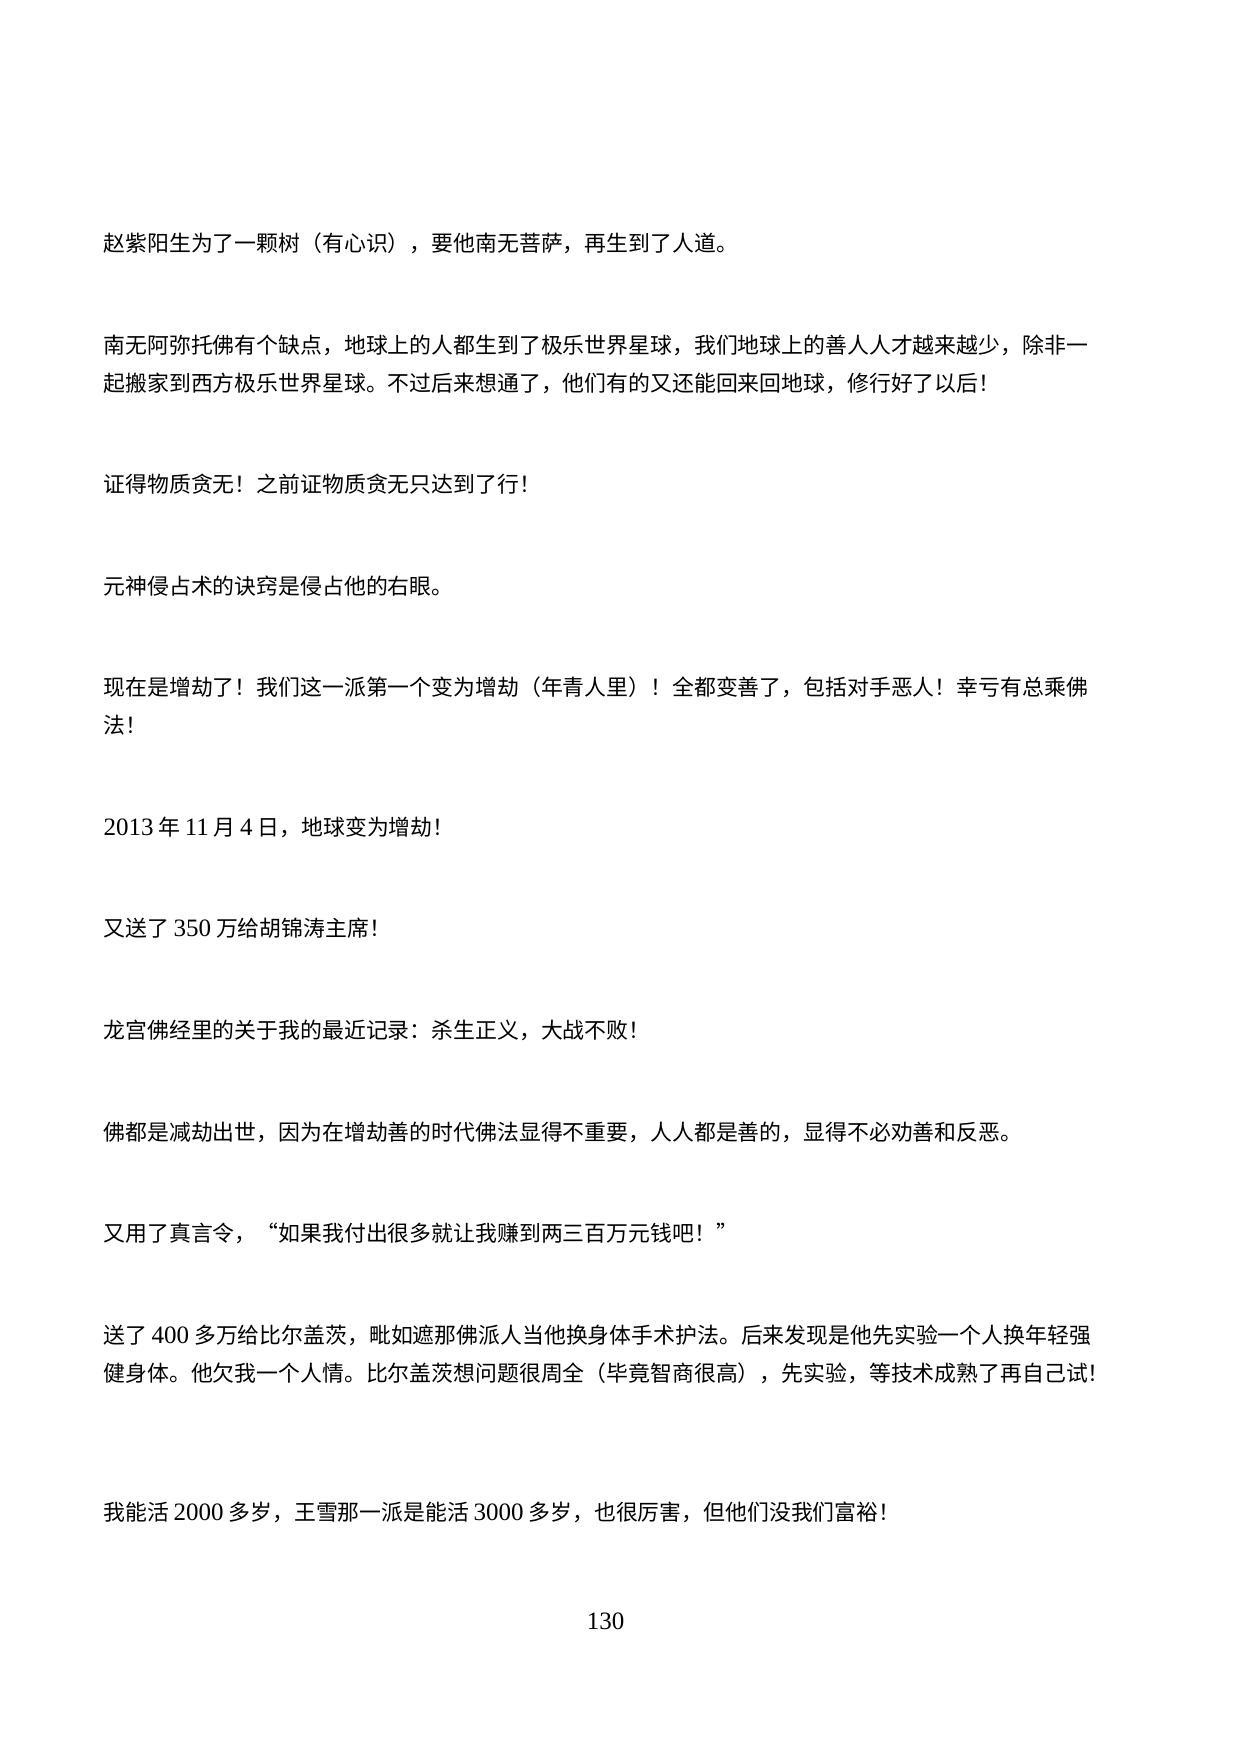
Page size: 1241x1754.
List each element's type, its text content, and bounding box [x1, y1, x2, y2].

text 2013年11月4日，地球变为增劫！ [103, 810, 1107, 841]
text 送了400多万给比尔盖茨，毗如遮那佛派人当他换身体手术护法。后来发现是他先实验一个人换年轻强健身体。他欠我一个人情。比尔盖茨想问题很周全（毕竟智商很高），先实验，等技术成熟了再自己试！ [103, 1318, 1107, 1425]
text 我能活2000多岁，王雪那一派是能活3000多岁，也很厉害，但他们没我们富裕！ [103, 1495, 1107, 1527]
text 现在是增劫了！我们这一派第一个变为增劫（年青人里）！全都变善了，包括对手恶人！幸亏有总乘佛法！ [103, 670, 1107, 740]
text 佛都是减劫出世，因为在增劫善的时代佛法显得不重要，人人都是善的，显得不必劝善和反恶。 [103, 1114, 1107, 1146]
text 证得物质贪无！之前证物质贪无只达到了行！ [103, 467, 1107, 499]
text 龙宫佛经里的关于我的最近记录：杀生正义，大战不败！ [103, 1013, 1107, 1044]
text 南无阿弥托佛有个缺点，地球上的人都生到了极乐世界星球，我们地球上的善人人才越来越少，除非一起搬家到西方极乐世界星球。不过后来想通了，他们有的又还能回来回地球，修行好了以后！ [103, 328, 1107, 397]
text 元神侵占术的诀窍是侵占他的右眼。 [103, 569, 1107, 600]
text 赵紫阳生为了一颗树（有心识），要他南无菩萨，再生到了人道。 [103, 226, 1107, 258]
text 又用了真言令，“如果我付出很多就让我赚到两三百万元钱吧！” [103, 1216, 1107, 1248]
text 又送了350万给胡锦涛主席！ [103, 911, 1107, 943]
